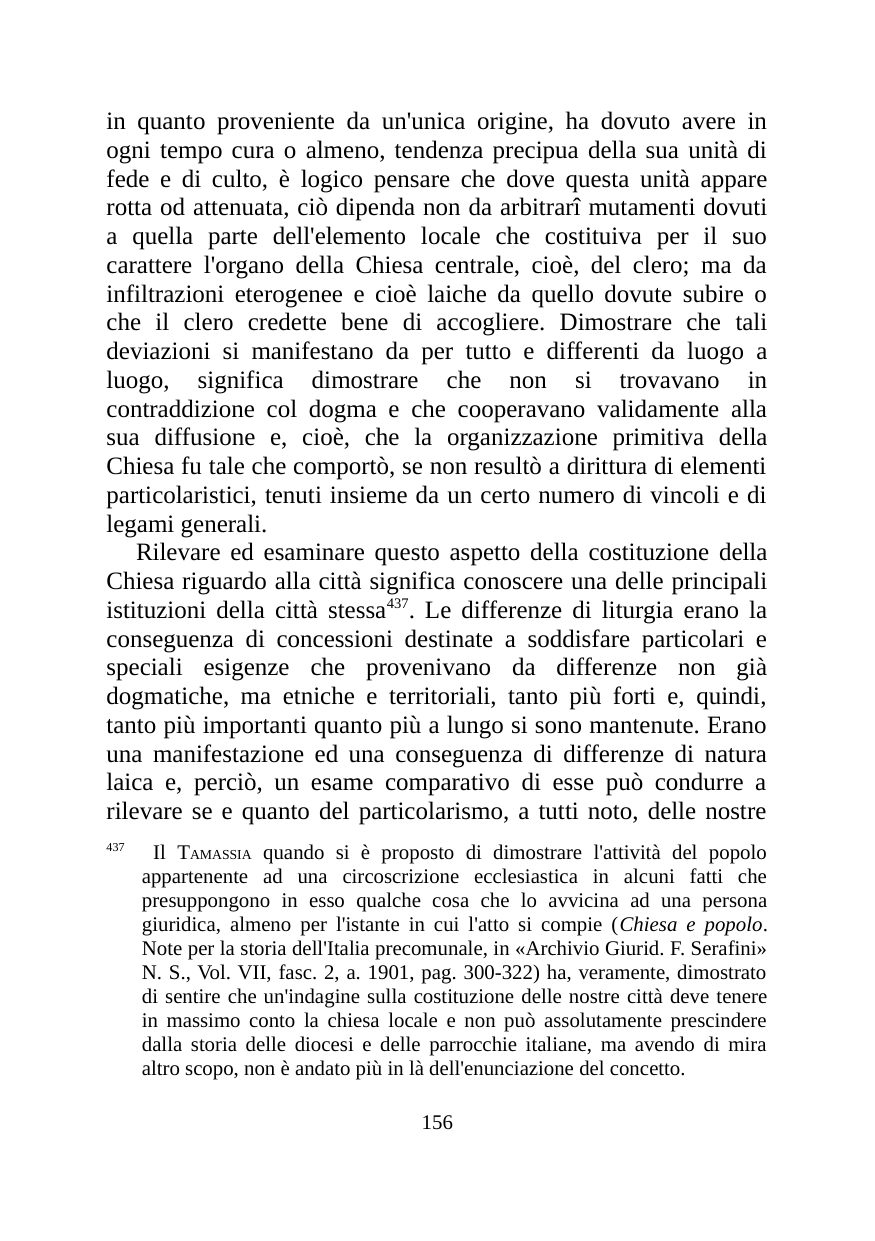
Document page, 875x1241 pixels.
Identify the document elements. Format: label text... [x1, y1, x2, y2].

text Il Tamassia quando si è proposto di dimostrare l'attività del popolo appartenente ad una circoscrizione ecclesiastica in alcuni fatti che presuppongono in esso qualche cosa che lo avvicina ad una persona giuridica, almeno per l'istante in cui l'atto si compie (Chiesa e popolo. Note per la storia dell'Italia precomunale, in «Archivio Giurid. F. Serafini» N. S., Vol. VII, fasc. 2, a. 1901, pag. 300-322) ha, veramente, dimostrato di sentire che un'indagine sulla costituzione delle nostre città deve tenere in massimo conto la chiesa locale e non può assolutamente prescindere dalla storia delle diocesi e delle parrocchie italiane, ma avendo di mira altro scopo, non è andato più in là dell'enunciazione del concetto. [106, 840, 768, 1080]
text Rilevare ed esaminare questo aspetto della costituzione della Chiesa riguardo alla città significa conoscere una delle principali istituzioni della città stessa. Le differenze di liturgia erano la conseguenza di concessioni destinate a soddisfare particolari e speciali esigenze che provenivano da differenze non già dogmatiche, ma etniche e territoriali, tanto più forti e, quindi, tanto più importanti quanto più a lungo si sono mantenute. Erano una manifestazione ed una conseguenza di differenze di natura laica e, perciò, un esame comparativo di esse può condurre a rilevare se e quanto del particolarismo, a tutti noto, delle nostre [106, 537, 768, 825]
text in quanto proveniente da un'unica origine, ha dovuto avere in ogni tempo cura o almeno, tendenza precipua della sua unità di fede e di culto, è logico pensare che dove questa unità appare rotta od attenuata, ciò dipenda non da arbitrarî mutamenti dovuti a quella parte dell'elemento locale che costituiva per il suo carattere l'organo della Chiesa centrale, cioè, del clero; ma da infiltrazioni eterogenee e cioè laiche da quello dovute subire o che il clero credette bene di accogliere. Dimostrare che tali deviazioni si manifestano da per tutto e differenti da luogo a luogo, significa dimostrare che non si trovavano in contraddizione col dogma e che cooperavano validamente alla sua diffusione e, cioè, che la organizzazione primitiva della Chiesa fu tale che comportò, se non resultò a dirittura di elementi particolaristici, tenuti insieme da un certo numero di vincoli e di legami generali. [106, 106, 768, 537]
